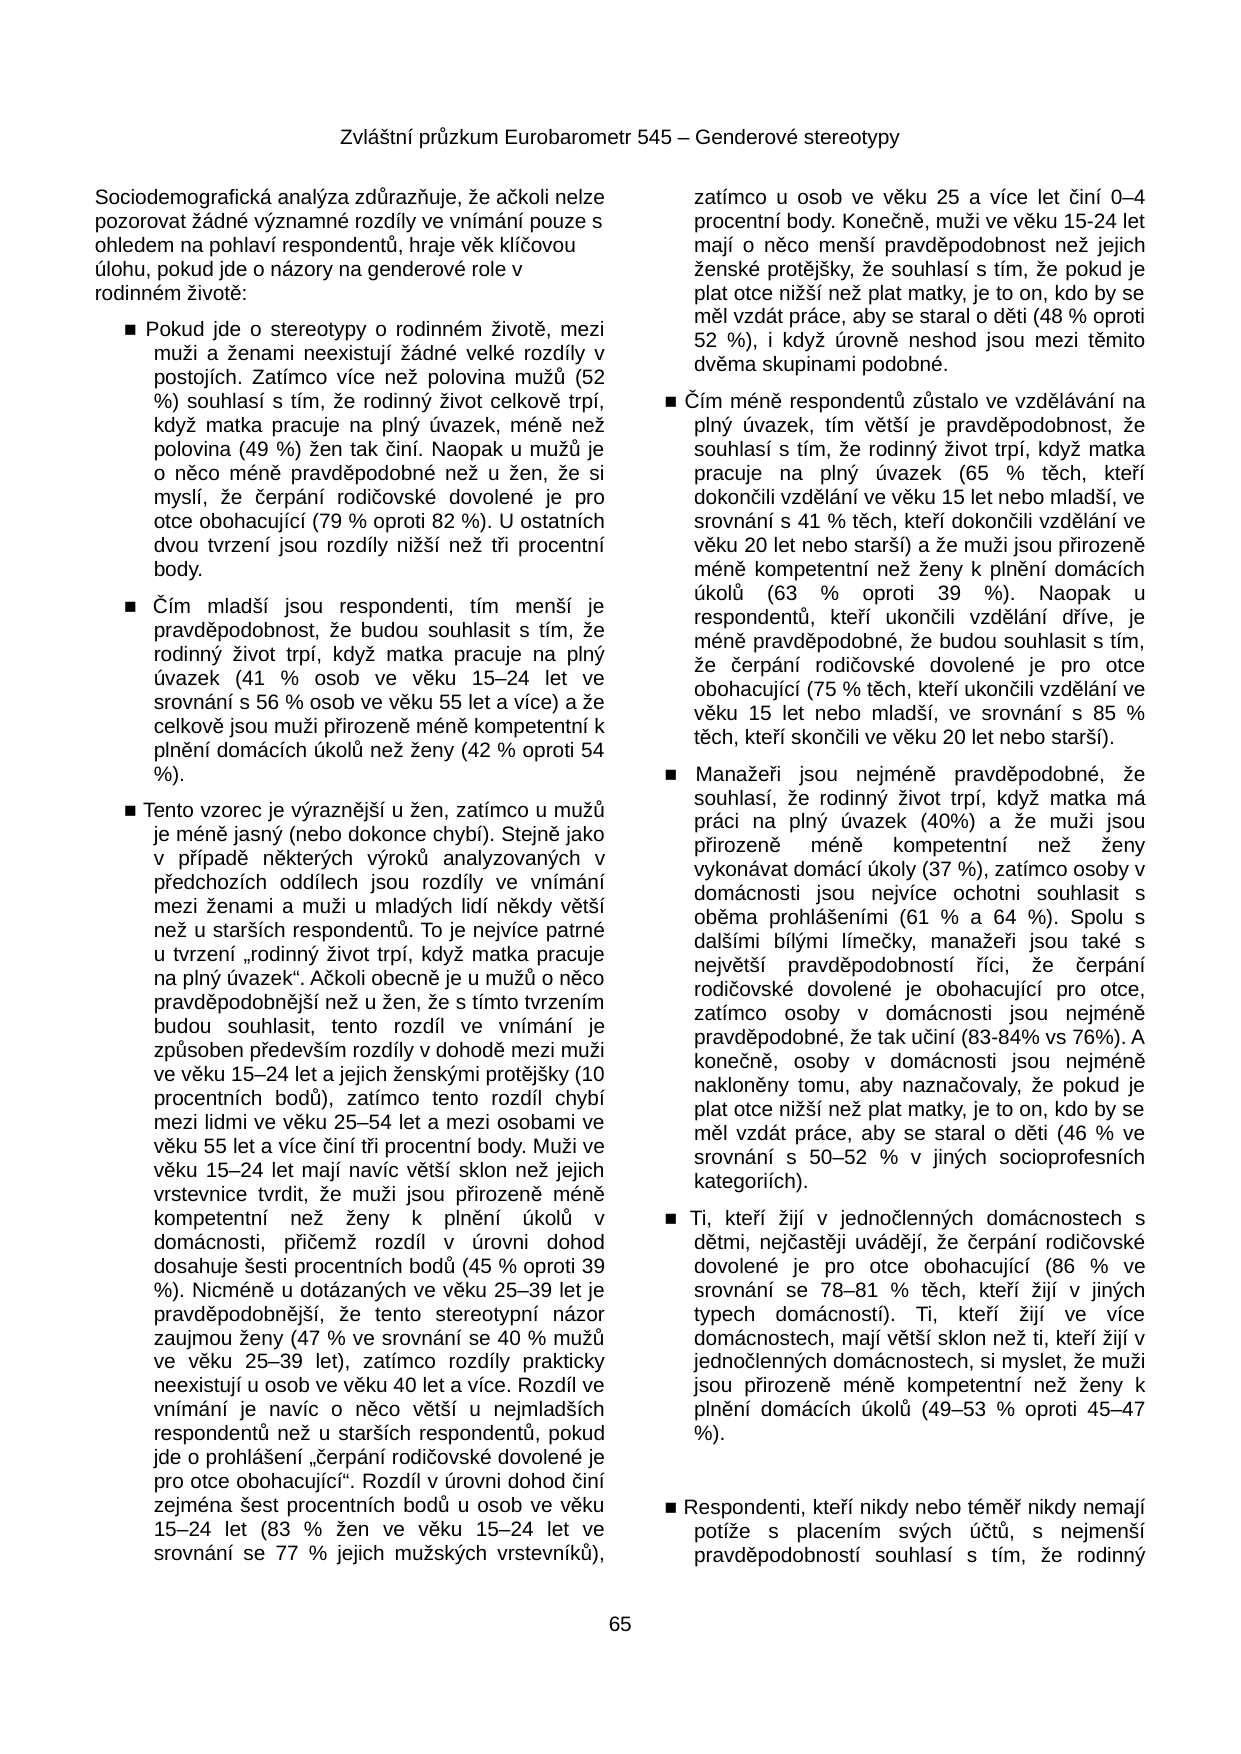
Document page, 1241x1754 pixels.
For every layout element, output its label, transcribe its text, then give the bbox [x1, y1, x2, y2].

text zatímco u osob ve věku 25 a více let činí 0–4 procentní body. Konečně, muži ve věku 15-24 let mají o něco menší pravděpodobnost než jejich ženské protějšky, že souhlasí s tím, že pokud je plat otce nižší než plat matky, je to on, kdo by se měl vzdát práce, aby se staral o děti (48 % oproti 52 %), i když úrovně neshod jsou mezi těmito dvěma skupinami podobné. [664, 184, 1146, 376]
text ■ Pokud jde o stereotypy o rodinném životě, mezi muži a ženami neexistují žádné velké rozdíly v postojích. Zatímco více než polovina mužů (52 %) souhlasí s tím, že rodinný život celkově trpí, když matka pracuje na plný úvazek, méně než polovina (49 %) žen tak činí. Naopak u mužů je o něco méně pravděpodobné než u žen, že si myslí, že čerpání rodičovské dovolené je pro otce obohacující (79 % oproti 82 %). U ostatních dvou tvrzení jsou rozdíly nižší než tři procentní body. [124, 317, 605, 581]
text ■ Čím mladší jsou respondenti, tím menší je pravděpodobnost, že budou souhlasit s tím, že rodinný život trpí, když matka pracuje na plný úvazek (41 % osob ve věku 15–24 let ve srovnání s 56 % osob ve věku 55 let a více) a že celkově jsou muži přirozeně méně kompetentní k plnění domácích úkolů než ženy (42 % oproti 54 %). [124, 594, 605, 785]
text ■ Tento vzorec je výraznější u žen, zatímco u mužů je méně jasný (nebo dokonce chybí). Stejně jako v případě některých výroků analyzovaných v předchozích oddílech jsou rozdíly ve vnímání mezi ženami a muži u mladých lidí někdy větší než u starších respondentů. To je nejvíce patrné u tvrzení „rodinný život trpí, když matka pracuje na plný úvazek“. Ačkoli obecně je u mužů o něco pravděpodobnější než u žen, že s tímto tvrzením budou souhlasit, tento rozdíl ve vnímání je způsoben především rozdíly v dohodě mezi muži ve věku 15–24 let a jejich ženskými protějšky (10 procentních bodů), zatímco tento rozdíl chybí mezi lidmi ve věku 25–54 let a mezi osobami ve věku 55 let a více činí tři procentní body. Muži ve věku 15–24 let mají navíc větší sklon než jejich vrstevnice tvrdit, že muži jsou přirozeně méně kompetentní než ženy k plnění úkolů v domácnosti, přičemž rozdíl v úrovni dohod dosahuje šesti procentních bodů (45 % oproti 39 %). Nicméně u dotázaných ve věku 25–39 let je pravděpodobnější, že tento stereotypní názor zaujmou ženy (47 % ve srovnání se 40 % mužů ve věku 25–39 let), zatímco rozdíly prakticky neexistují u osob ve věku 40 let a více. Rozdíl ve vnímání je navíc o něco větší u nejmladších respondentů než u starších respondentů, pokud jde o prohlášení „čerpání rodičovské dovolené je pro otce obohacující“. Rozdíl v úrovni dohod činí zejména šest procentních bodů u osob ve věku 15–24 let (83 % žen ve věku 15–24 let ve srovnání se 77 % jejich mužských vrstevníků), [124, 798, 605, 1565]
text Sociodemografická analýza zdůrazňuje, že ačkoli nelze pozorovat žádné významné rozdíly ve vnímání pouze s ohledem na pohlaví respondentů, hraje věk klíčovou úlohu, pokud jde o názory na genderové role v rodinném životě: [94, 184, 605, 304]
text ■ Manažeři jsou nejméně pravděpodobné, že souhlasí, že rodinný život trpí, když matka má práci na plný úvazek (40%) a že muži jsou přirozeně méně kompetentní než ženy vykonávat domácí úkoly (37 %), zatímco osoby v domácnosti jsou nejvíce ochotni souhlasit s oběma prohlášeními (61 % a 64 %). Spolu s dalšími bílými límečky, manažeři jsou také s největší pravděpodobností říci, že čerpání rodičovské dovolené je obohacující pro otce, zatímco osoby v domácnosti jsou nejméně pravděpodobné, že tak učiní (83-84% vs 76%). A konečně, osoby v domácnosti jsou nejméně nakloněny tomu, aby naznačovaly, že pokud je plat otce nižší než plat matky, je to on, kdo by se měl vzdát práce, aby se staral o děti (46 % ve srovnání s 50–52 % v jiných socioprofesních kategoriích). [664, 761, 1146, 1193]
text ■ Čím méně respondentů zůstalo ve vzdělávání na plný úvazek, tím větší je pravděpodobnost, že souhlasí s tím, že rodinný život trpí, když matka pracuje na plný úvazek (65 % těch, kteří dokončili vzdělání ve věku 15 let nebo mladší, ve srovnání s 41 % těch, kteří dokončili vzdělání ve věku 20 let nebo starší) a že muži jsou přirozeně méně kompetentní než ženy k plnění domácích úkolů (63 % oproti 39 %). Naopak u respondentů, kteří ukončili vzdělání dříve, je méně pravděpodobné, že budou souhlasit s tím, že čerpání rodičovské dovolené je pro otce obohacující (75 % těch, kteří ukončili vzdělání ve věku 15 let nebo mladší, ve srovnání s 85 % těch, kteří skončili ve věku 20 let nebo starší). [664, 389, 1146, 748]
text ■ Respondenti, kteří nikdy nebo téměř nikdy nemají potíže s placením svých účtů, s nejmenší pravděpodobností souhlasí s tím, že rodinný [664, 1495, 1146, 1567]
text ■ Ti, kteří žijí v jednočlenných domácnostech s dětmi, nejčastěji uvádějí, že čerpání rodičovské dovolené je pro otce obohacující (86 % ve srovnání se 78–81 % těch, kteří žijí v jiných typech domácností). Ti, kteří žijí ve více domácnostech, mají větší sklon než ti, kteří žijí v jednočlenných domácnostech, si myslet, že muži jsou přirozeně méně kompetentní než ženy k plnění domácích úkolů (49–53 % oproti 45–47 %). [664, 1206, 1146, 1445]
